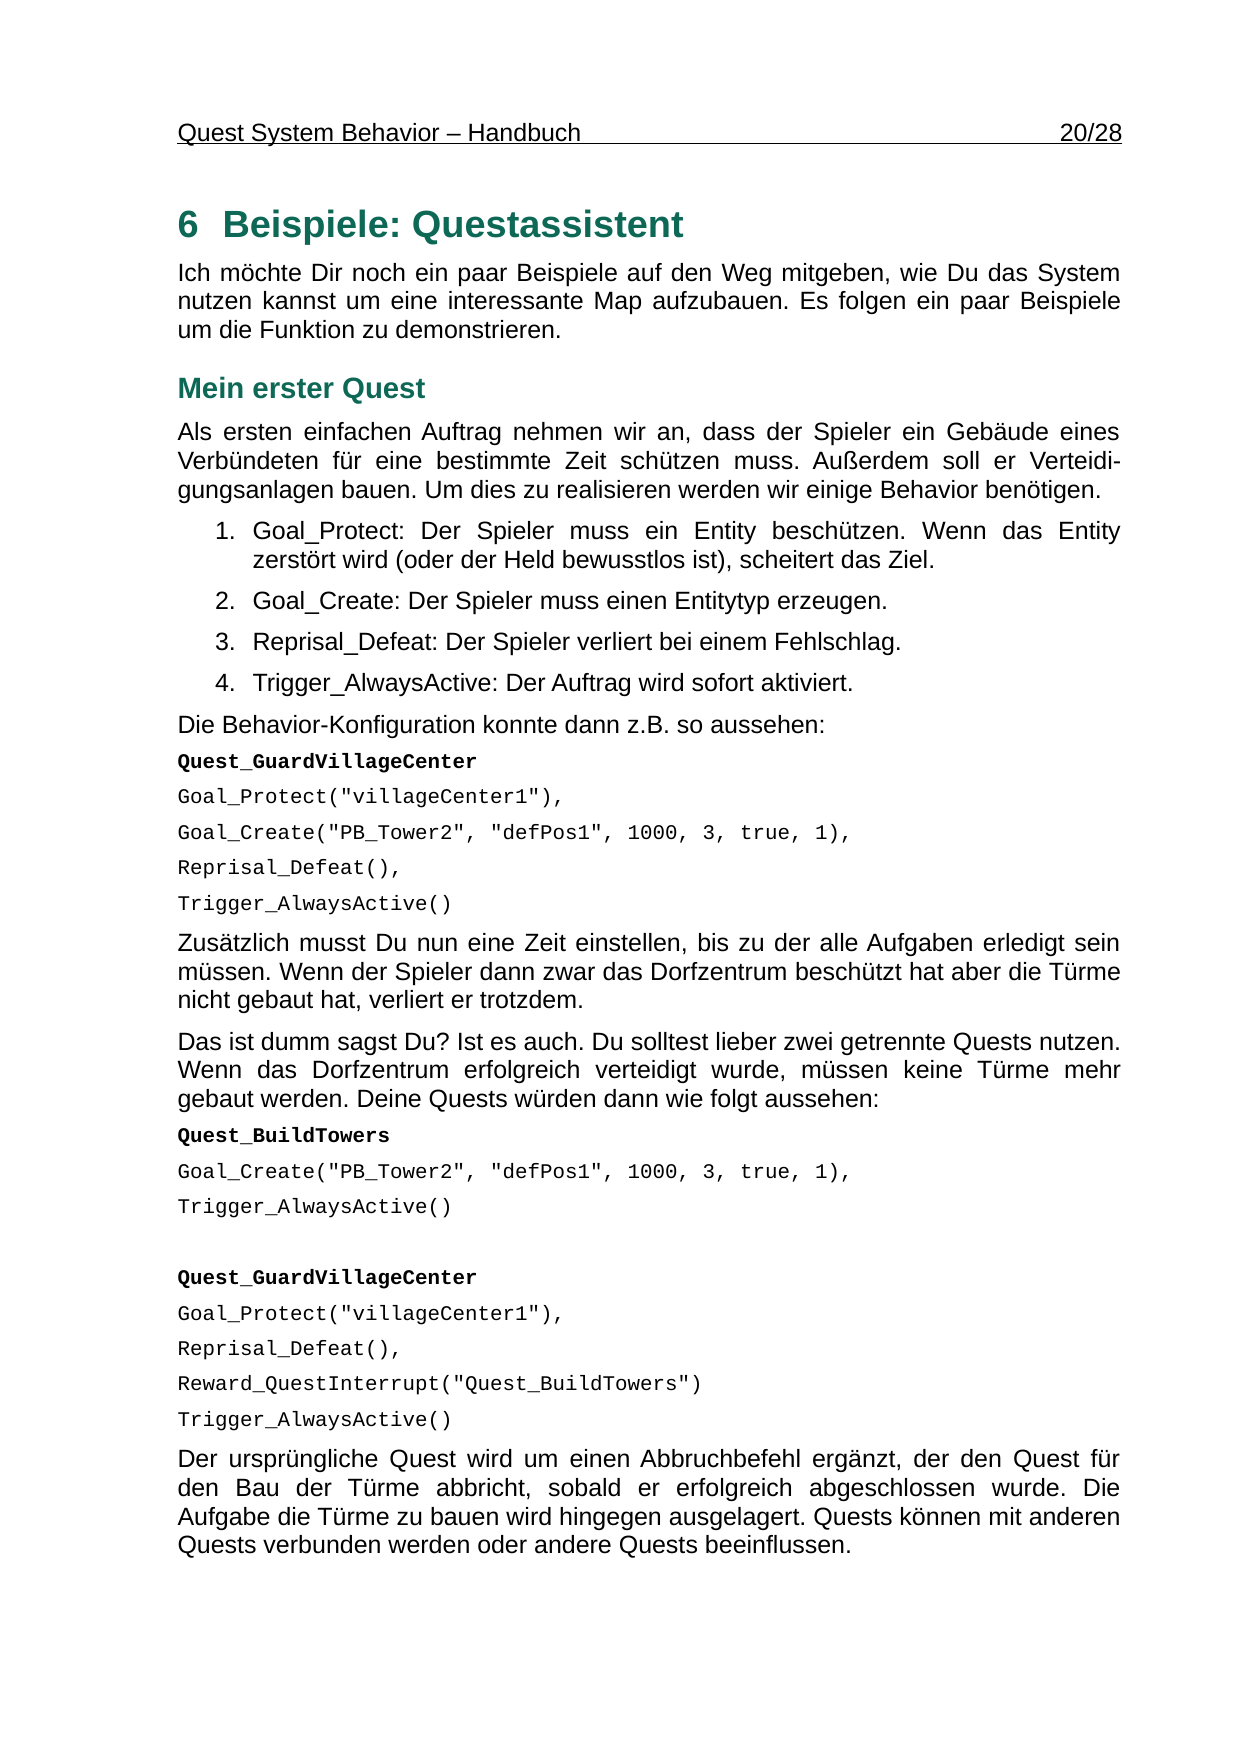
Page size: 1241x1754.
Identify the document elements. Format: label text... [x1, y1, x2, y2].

text Als ersten einfachen Auftrag nehmen wir an, dass der Spieler ein Gebäude eines Verbündeten für eine bestimmte Zeit schützen muss. Außerdem soll er Verteidi-gungsanlagen bauen. Um dies zu realisieren werden wir einige Behavior benötigen. [177, 417, 1122, 503]
text Der ursprüngliche Quest wird um einen Abbruchbefehl ergänzt, der den Quest für den Bau der Türme abbricht, sobald er erfolgreich abgeschlossen wurde. Die Aufgabe die Türme zu bauen wird hingegen ausgelagert. Quests können mit anderen Quests verbunden werden oder andere Quests beeinflussen. [177, 1444, 1122, 1559]
list Reprisal_Defeat: Der Spieler verliert bei einem Fehlschlag. [215, 627, 1122, 656]
list Goal_Create: Der Spieler muss einen Entitytyp erzeugen. [215, 586, 1122, 614]
text Quest_GuardVillageCenter [177, 751, 1122, 774]
text Reward_QuestInterrupt("Quest_BuildTowers") [177, 1373, 1122, 1397]
text Goal_Protect("villageCenter1"), [177, 786, 1122, 810]
text Trigger_AlwaysActive() [177, 892, 1122, 916]
text Reprisal_Defeat(), [177, 857, 1122, 881]
subtitle Beispiele: Questassistent [177, 201, 1122, 245]
subtitle Mein erster Quest [177, 371, 1122, 404]
text Goal_Create("PB_Tower2", "defPos1", 1000, 3, true, 1), [177, 822, 1122, 845]
list Goal_Protect: Der Spieler muss ein Entity beschützen. Wenn das Entity zerstört wird (oder der Held bewusstlos ist), scheitert das Ziel. [215, 516, 1122, 573]
text Goal_Protect("villageCenter1"), [177, 1302, 1122, 1326]
list Trigger_AlwaysActive: Der Auftrag wird sofort aktiviert. [215, 668, 1122, 697]
text Zusätzlich musst Du nun eine Zeit einstellen, bis zu der alle Aufgaben erledigt sein müssen. Wenn der Spieler dann zwar das Dorfzentrum beschützt hat aber die Türme nicht gebaut hat, verliert er trotzdem. [177, 928, 1122, 1014]
text Reprisal_Defeat(), [177, 1338, 1122, 1362]
text Goal_Create("PB_Tower2", "defPos1", 1000, 3, true, 1), [177, 1161, 1122, 1184]
text Quest_BuildTowers [177, 1125, 1122, 1149]
text Das ist dumm sagst Du? Ist es auch. Du solltest lieber zwei getrennte Quests nutzen. Wenn das Dorfzentrum erfolgreich verteidigt wurde, müssen keine Türme mehr gebaut werden. Deine Quests würden dann wie folgt aussehen: [177, 1027, 1122, 1113]
text Ich möchte Dir noch ein paar Beispiele auf den Weg mitgeben, wie Du das System nutzen kannst um eine interessante Map aufzubauen. Es folgen ein paar Beispiele um die Funktion zu demonstrieren. [177, 257, 1122, 344]
text Quest_GuardVillageCenter [177, 1267, 1122, 1291]
text Die Behavior-Konfiguration konnte dann z.B. so aussehen: [177, 709, 1122, 738]
text Trigger_AlwaysActive() [177, 1409, 1122, 1432]
text Trigger_AlwaysActive() [177, 1196, 1122, 1220]
